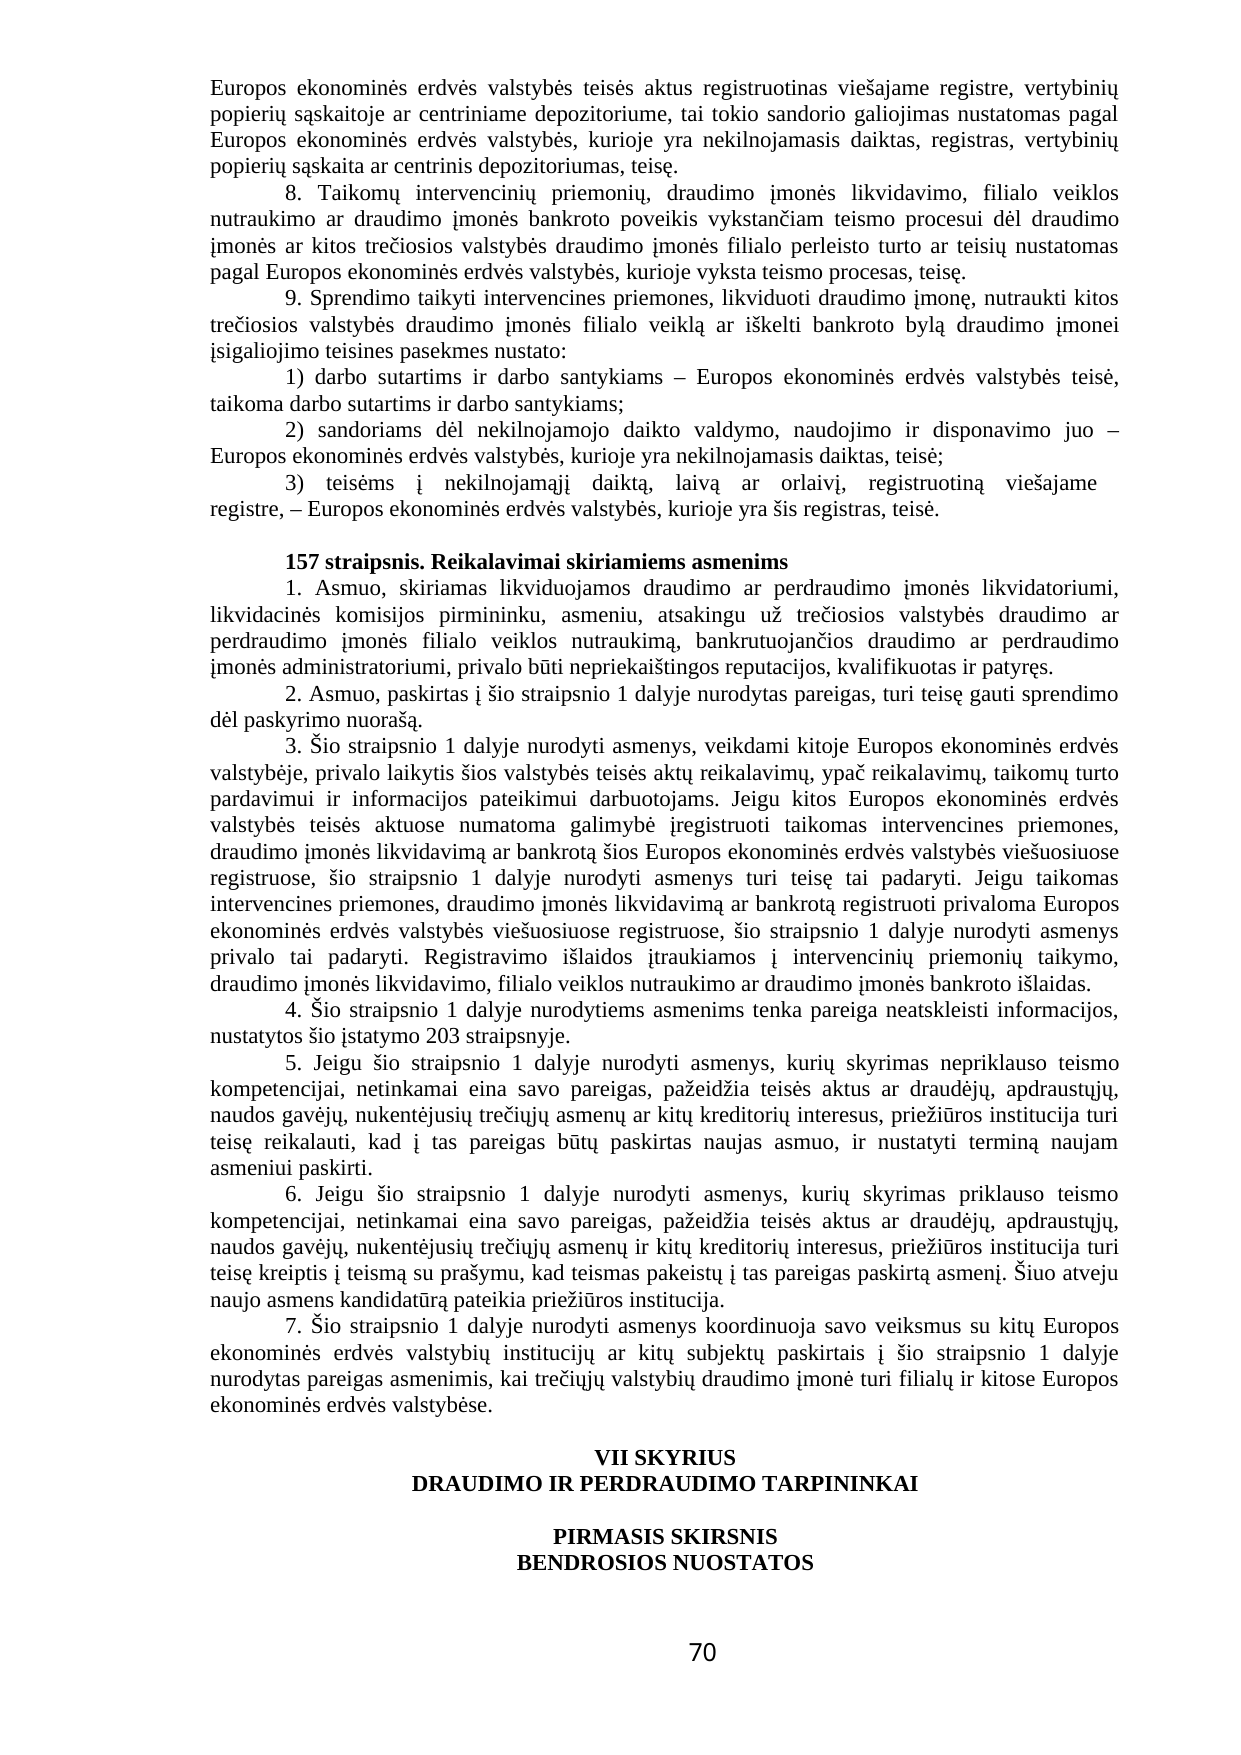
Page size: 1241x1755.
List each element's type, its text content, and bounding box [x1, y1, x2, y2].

text 4. Šio straipsnio 1 dalyje nurodytiems asmenims tenka pareiga neatskleisti informacijos, nustatytos šio įstatymo 203 straipsnyje. [210, 996, 1120, 1049]
text 6. Jeigu šio straipsnio 1 dalyje nurodyti asmenys, kurių skyrimas priklauso teismo kompetencijai, netinkamai eina savo pareigas, pažeidžia teisės aktus ar draudėjų, apdraustųjų, naudos gavėjų, nukentėjusių trečiųjų asmenų ir kitų kreditorių interesus, priežiūros institucija turi teisę kreiptis į teismą su prašymu, kad teismas pakeistų į tas pareigas paskirtą asmenį. Šiuo atveju naujo asmens kandidatūrą pateikia priežiūros institucija. [210, 1180, 1120, 1312]
text 2) sandoriams dėl nekilnojamojo daikto valdymo, naudojimo ir disponavimo juo – Europos ekonominės erdvės valstybės, kurioje yra nekilnojamasis daiktas, teisė; [210, 416, 1120, 469]
text PIRMASIS SKIRSNIS [210, 1523, 1120, 1549]
text 1. Asmuo, skiriamas likviduojamos draudimo ar perdraudimo įmonės likvidatoriumi, likvidacinės komisijos pirmininku, asmeniu, atsakingu už trečiosios valstybės draudimo ar perdraudimo įmonės filialo veiklos nutraukimą, bankrutuojančios draudimo ar perdraudimo įmonės administratoriumi, privalo būti nepriekaištingos reputacijos, kvalifikuotas ir patyręs. [210, 574, 1120, 680]
text 1) darbo sutartims ir darbo santykiams – Europos ekonominės erdvės valstybės teisė, taikoma darbo sutartims ir darbo santykiams; [210, 363, 1120, 416]
text 7. Šio straipsnio 1 dalyje nurodyti asmenys koordinuoja savo veiksmus su kitų Europos ekonominės erdvės valstybių institucijų ar kitų subjektų paskirtais į šio straipsnio 1 dalyje nurodytas pareigas asmenimis, kai trečiųjų valstybių draudimo įmonė turi filialų ir kitose Europos ekonominės erdvės valstybėse. [210, 1312, 1120, 1418]
text 5. Jeigu šio straipsnio 1 dalyje nurodyti asmenys, kurių skyrimas nepriklauso teismo kompetencijai, netinkamai eina savo pareigas, pažeidžia teisės aktus ar draudėjų, apdraustųjų, naudos gavėjų, nukentėjusių trečiųjų asmenų ar kitų kreditorių interesus, priežiūros institucija turi teisę reikalauti, kad į tas pareigas būtų paskirtas naujas asmuo, ir nustatyti terminą naujam asmeniui paskirti. [210, 1049, 1120, 1180]
text VII SKYRIUS [210, 1444, 1120, 1470]
text 3. Šio straipsnio 1 dalyje nurodyti asmenys, veikdami kitoje Europos ekonominės erdvės valstybėje, privalo laikytis šios valstybės teisės aktų reikalavimų, ypač reikalavimų, taikomų turto pardavimui ir informacijos pateikimui darbuotojams. Jeigu kitos Europos ekonominės erdvės valstybės teisės aktuose numatoma galimybė įregistruoti taikomas intervencines priemones, draudimo įmonės likvidavimą ar bankrotą šios Europos ekonominės erdvės valstybės viešuosiuose registruose, šio straipsnio 1 dalyje nurodyti asmenys turi teisę tai padaryti. Jeigu taikomas intervencines priemones, draudimo įmonės likvidavimą ar bankrotą registruoti privaloma Europos ekonominės erdvės valstybės viešuosiuose registruose, šio straipsnio 1 dalyje nurodyti asmenys privalo tai padaryti. Registravimo išlaidos įtraukiamos į intervencinių priemonių taikymo, draudimo įmonės likvidavimo, filialo veiklos nutraukimo ar draudimo įmonės bankroto išlaidas. [210, 732, 1120, 996]
text 157 straipsnis. Reikalavimai skiriamiems asmenims [210, 548, 1120, 574]
text Europos ekonominės erdvės valstybės teisės aktus registruotinas viešajame registre, vertybinių popierių sąskaitoje ar centriniame depozitoriume, tai tokio sandorio galiojimas nustatomas pagal Europos ekonominės erdvės valstybės, kurioje yra nekilnojamasis daiktas, registras, vertybinių popierių sąskaita ar centrinis depozitoriumas, teisę. [210, 73, 1120, 179]
text 2. Asmuo, paskirtas į šio straipsnio 1 dalyje nurodytas pareigas, turi teisę gauti sprendimo dėl paskyrimo nuorašą. [210, 680, 1120, 732]
text 3) teisėms į nekilnojamąjį daiktą, laivą ar orlaivį, registruotiną viešajame registre, – Europos ekonominės erdvės valstybės, kurioje yra šis registras, teisė. [210, 469, 1120, 522]
text 8. Taikomų intervencinių priemonių, draudimo įmonės likvidavimo, filialo veiklos nutraukimo ar draudimo įmonės bankroto poveikis vykstančiam teismo procesui dėl draudimo įmonės ar kitos trečiosios valstybės draudimo įmonės filialo perleisto turto ar teisių nustatomas pagal Europos ekonominės erdvės valstybės, kurioje vyksta teismo procesas, teisę. [210, 179, 1120, 284]
text 9. Sprendimo taikyti intervencines priemones, likviduoti draudimo įmonę, nutraukti kitos trečiosios valstybės draudimo įmonės filialo veiklą ar iškelti bankroto bylą draudimo įmonei įsigaliojimo teisines pasekmes nustato: [210, 284, 1120, 363]
text BENDROSIOS NUOSTATOS [210, 1549, 1120, 1576]
text DRAUDIMO IR PERDRAUDIMO TARPININKAI [210, 1470, 1120, 1497]
